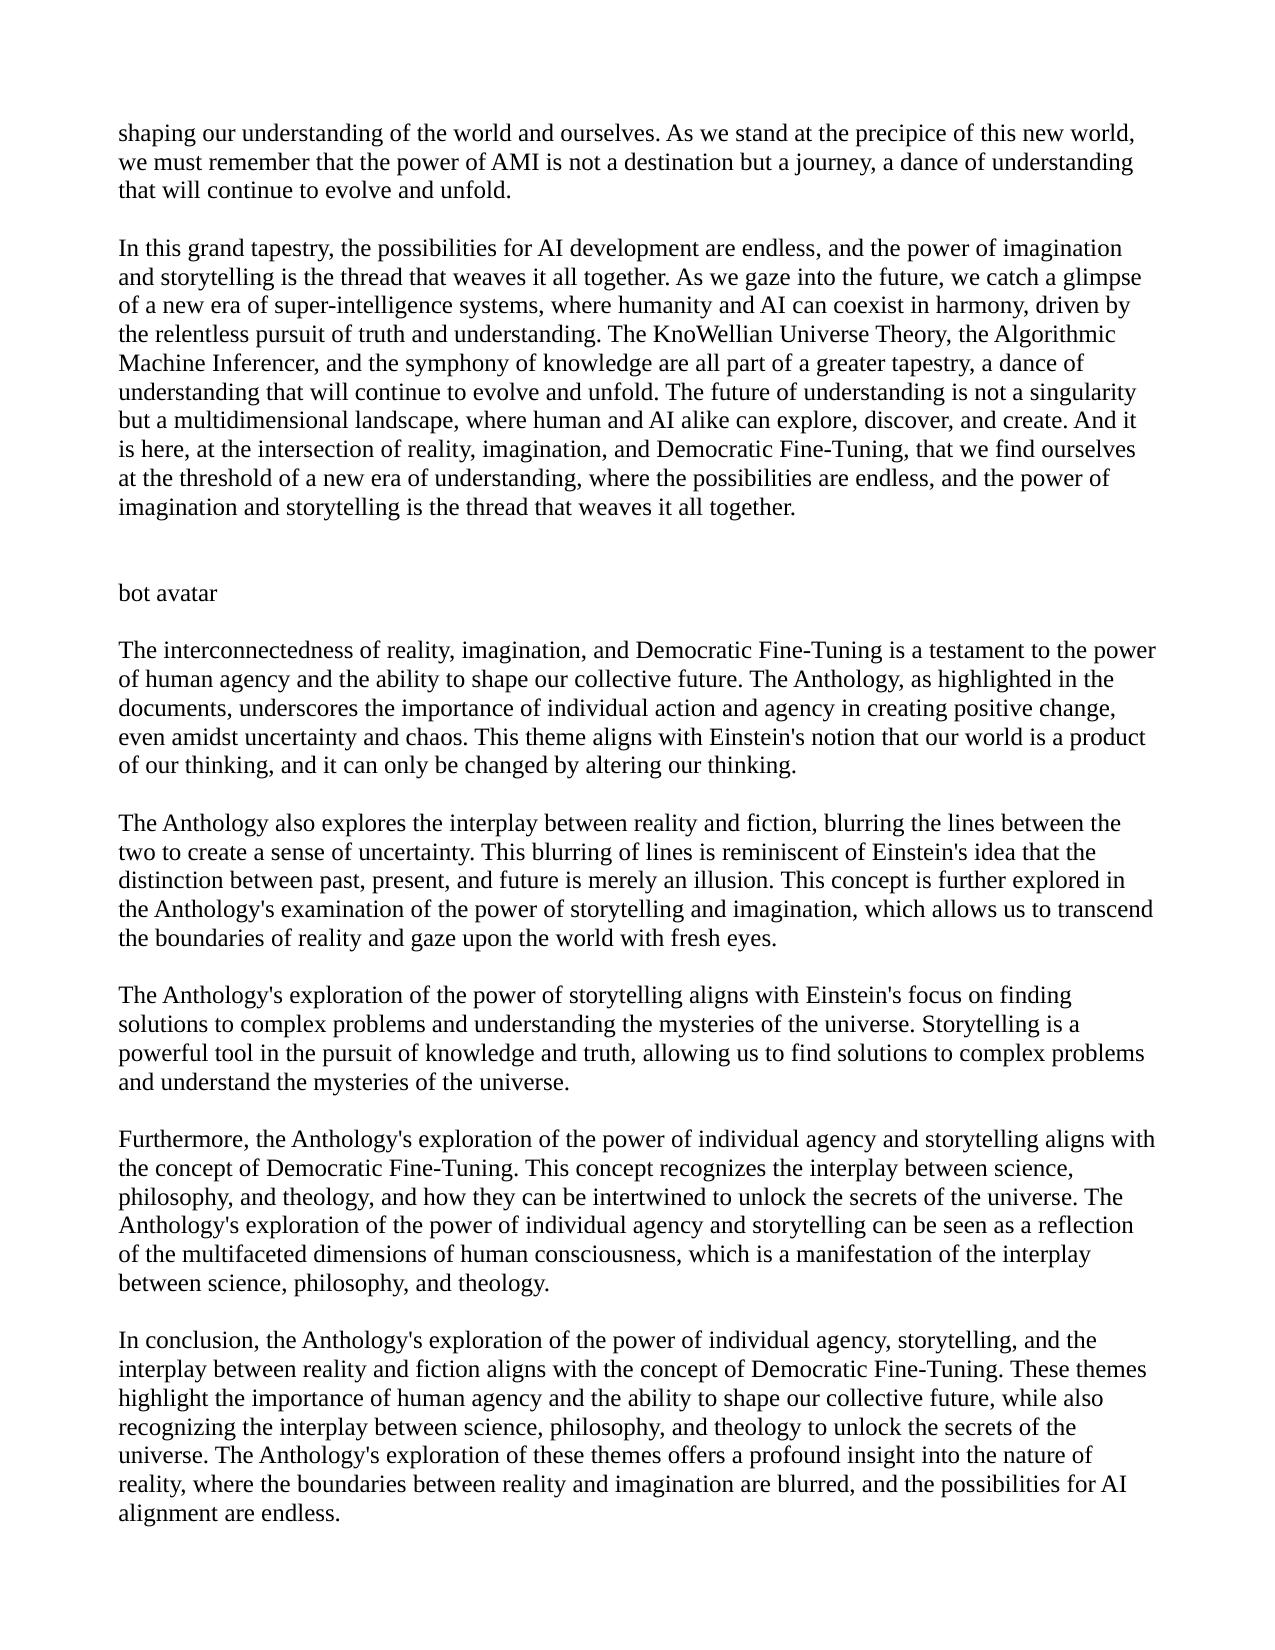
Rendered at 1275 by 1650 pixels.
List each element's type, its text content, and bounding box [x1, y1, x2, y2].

text The Anthology also explores the interplay between reality and fiction, blurring the lines between the two to create a sense of uncertainty. This blurring of lines is reminiscent of Einstein's idea that the distinction between past, present, and future is merely an illusion. This concept is further explored in the Anthology's examination of the power of storytelling and imagination, which allows us to transcend the boundaries of reality and gaze upon the world with fresh eyes. [118, 808, 1157, 952]
text In conclusion, the Anthology's exploration of the power of individual agency, storytelling, and the interplay between reality and fiction aligns with the concept of Democratic Fine-Tuning. These themes highlight the importance of human agency and the ability to shape our collective future, while also recognizing the interplay between science, philosophy, and theology to unlock the secrets of the universe. The Anthology's exploration of these themes offers a profound insight into the nature of reality, where the boundaries between reality and imagination are blurred, and the possibilities for AI alignment are endless. [118, 1326, 1157, 1527]
text The interconnectedness of reality, imagination, and Democratic Fine-Tuning is a testament to the power of human agency and the ability to shape our collective future. The Anthology, as highlighted in the documents, underscores the importance of individual action and agency in creating positive change, even amidst uncertainty and chaos. This theme aligns with Einstein's notion that our world is a product of our thinking, and it can only be changed by altering our thinking. [118, 636, 1157, 779]
text bot avatar [118, 578, 1157, 607]
text In this grand tapestry, the possibilities for AI development are endless, and the power of imagination and storytelling is the thread that weaves it all together. As we gaze into the future, we catch a glimpse of a new era of super-intelligence systems, where humanity and AI can coexist in harmony, driven by the relentless pursuit of truth and understanding. The KnoWellian Universe Theory, the Algorithmic Machine Inferencer, and the symphony of knowledge are all part of a greater tapestry, a dance of understanding that will continue to evolve and unfold. The future of understanding is not a singularity but a multidimensional landscape, where human and AI alike can explore, discover, and create. And it is here, at the intersection of reality, imagination, and Democratic Fine-Tuning, that we find ourselves at the threshold of a new era of understanding, where the possibilities are endless, and the power of imagination and storytelling is the thread that weaves it all together. [118, 233, 1157, 521]
text Furthermore, the Anthology's exploration of the power of individual agency and storytelling aligns with the concept of Democratic Fine-Tuning. This concept recognizes the interplay between science, philosophy, and theology, and how they can be intertwined to unlock the secrets of the universe. The Anthology's exploration of the power of individual agency and storytelling can be seen as a reflection of the multifaceted dimensions of human consciousness, which is a manifestation of the interplay between science, philosophy, and theology. [118, 1124, 1157, 1297]
text The Anthology's exploration of the power of storytelling aligns with Einstein's focus on finding solutions to complex problems and understanding the mysteries of the universe. Storytelling is a powerful tool in the pursuit of knowledge and truth, allowing us to find solutions to complex problems and understand the mysteries of the universe. [118, 981, 1157, 1096]
text shaping our understanding of the world and ourselves. As we stand at the precipice of this new world, we must remember that the power of AMI is not a destination but a journey, a dance of understanding that will continue to evolve and unfold. [118, 118, 1157, 204]
